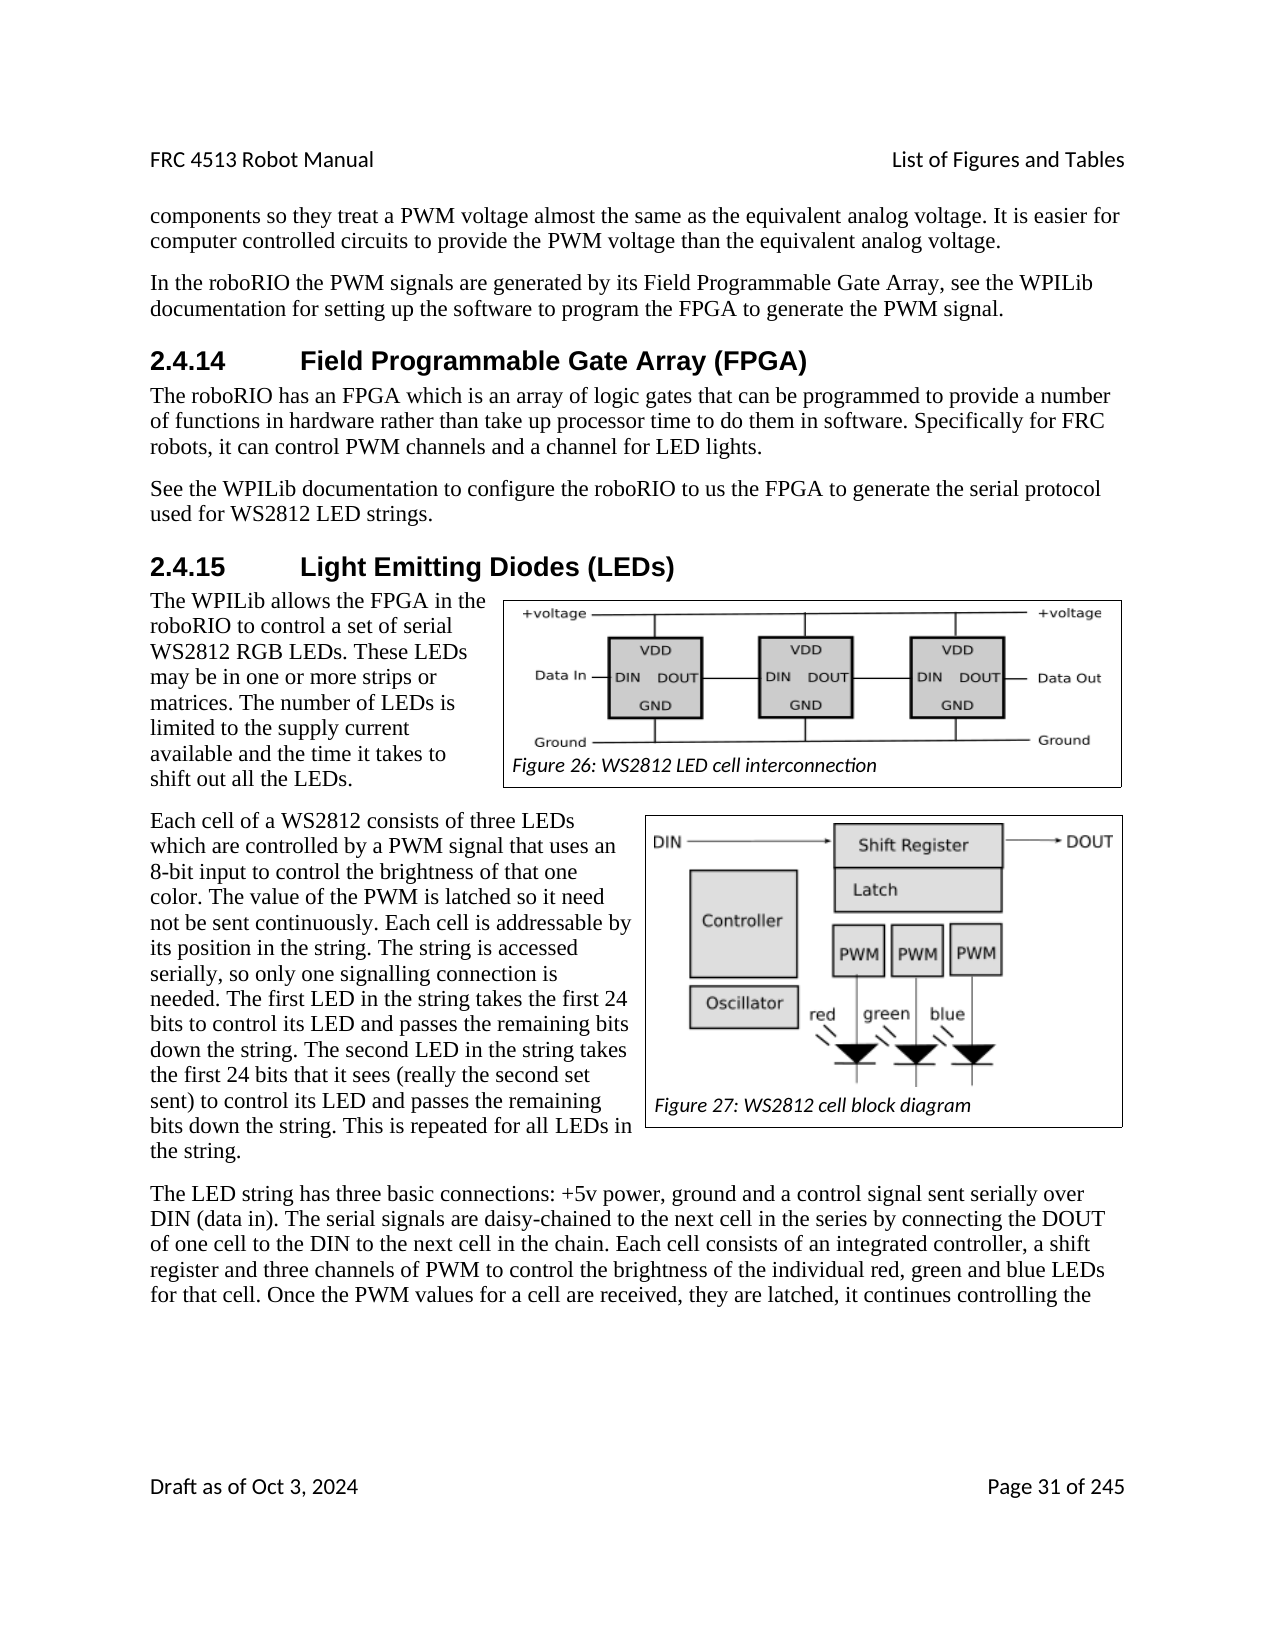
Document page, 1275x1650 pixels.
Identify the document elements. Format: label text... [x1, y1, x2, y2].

subtitle Light Emitting Diodes (LEDs) [150, 552, 1125, 582]
text The LED string has three basic connections: +5v power, ground and a control signal sent serially over DIN (data in). The serial signals are daisy-chained to the next cell in the series by connecting the DOUT of one cell to the DIN to the next cell in the chain. Each cell consists of an integrated controller, a shift register and three channels of PWM to control the brightness of the individual red, green and blue LEDs for that cell. Once the PWM values for a cell are received, they are latched, it continues controlling the [150, 1181, 1125, 1333]
text Figure 26: WS2812 LED cell interconnection [512, 747, 1112, 778]
subtitle Field Programmable Gate Array (FPGA) [150, 346, 1125, 377]
text The roboRIO has an FPGA which is an array of logic gates that can be programmed to provide a number of functions in hardware rather than take up processor time to do them in software. Specifically for FRC robots, it can control PWM channels and a channel for LED lights. [150, 383, 1125, 459]
text The WPILib allows the FPGA in the roboRIO to control a set of serial WS2812 RGB LEDs. These LEDs may be in one or more strips or matrices. The number of LEDs is limited to the supply current available and the time it takes to shift out all the LEDs. [150, 588, 1125, 791]
text Each cell of a WS2812 consists of three LEDs which are controlled by a PWM signal that uses an 8-bit input to control the brightness of that one color. The value of the PWM is latched so it need not be sent continuously. Each cell is addressable by its position in the string. The string is accessed serially, so only one signalling connection is needed. The first LED in the string takes the first 24 bits to control its LED and passes the remaining bits down the string. The second LED in the string takes the first 24 bits that it sees (really the second set sent) to control its LED and passes the remaining bits down the string. This is repeated for all LEDs in the string. [150, 808, 1125, 1164]
text Figure 27: WS2812 cell block diagram [654, 1087, 1113, 1118]
picture [654, 823, 1113, 1087]
text In the roboRIO the PWM signals are generated by its Field Programmable Gate Array, see the WPILib documentation for setting up the software to program the FPGA to generate the PWM signal. [150, 270, 1125, 321]
text components so they treat a PWM voltage almost the same as the equivalent analog voltage. It is easier for computer controlled circuits to provide the PWM voltage than the equivalent analog voltage. [150, 203, 1125, 254]
picture [523, 608, 1102, 747]
text See the WPILib documentation to configure the roboRIO to us the FPGA to generate the serial protocol used for WS2812 LED strings. [150, 476, 1125, 527]
